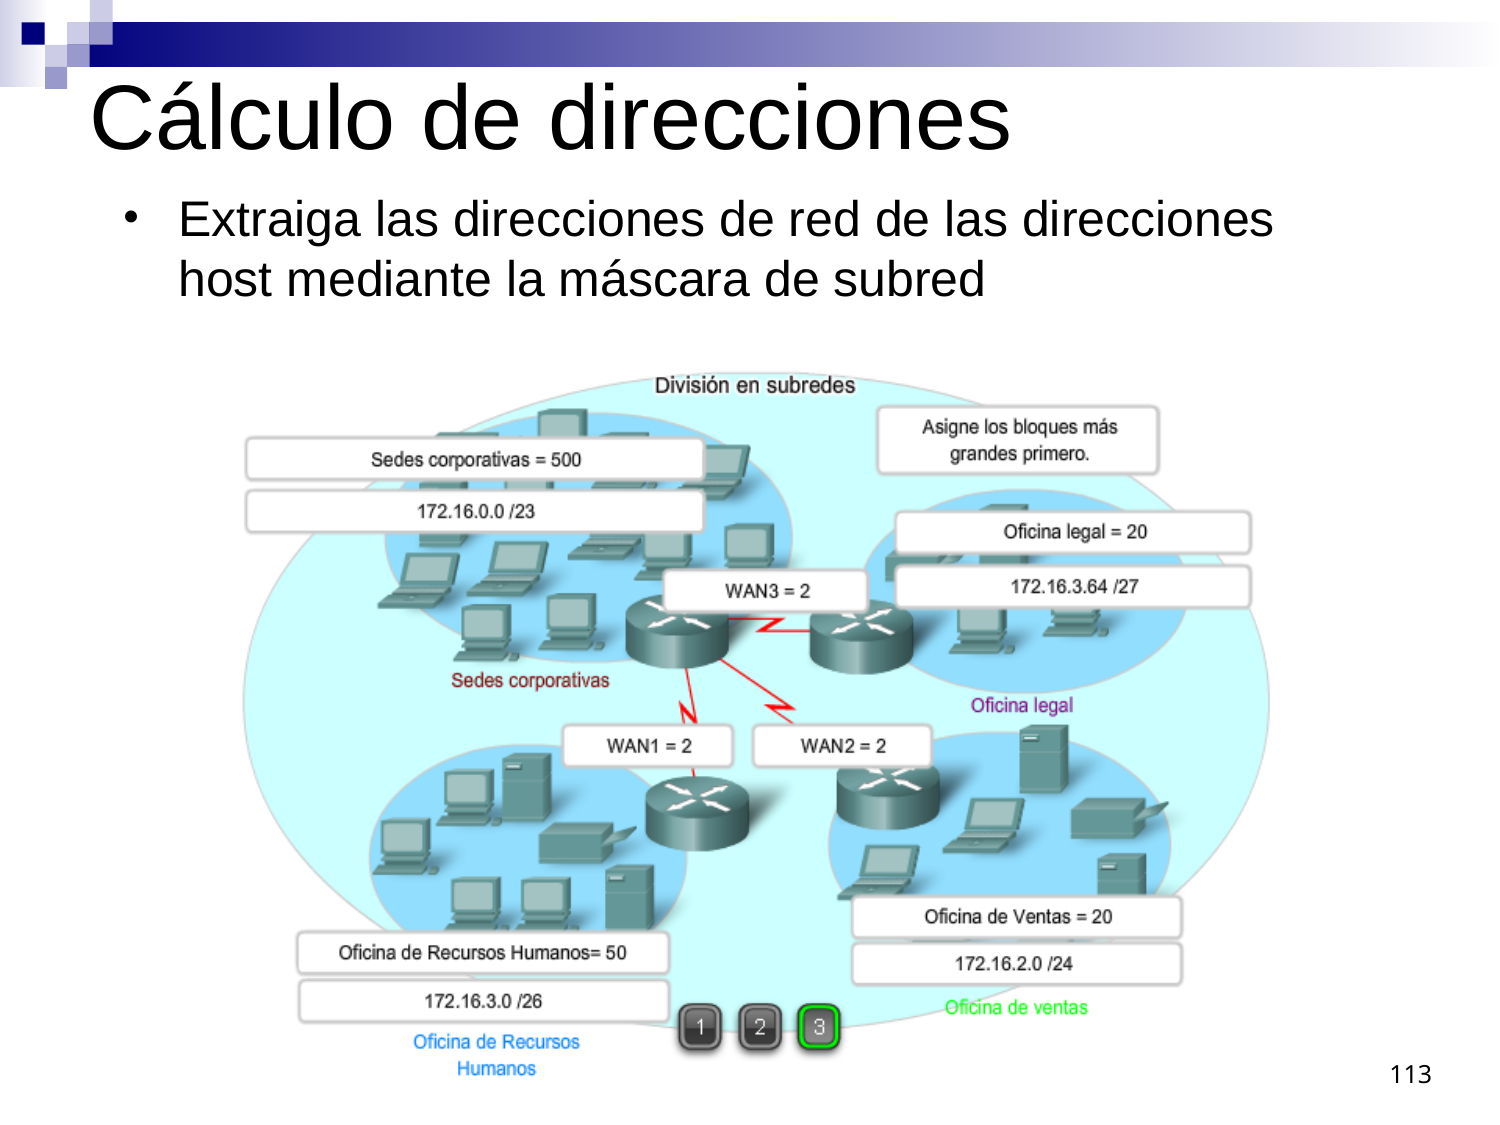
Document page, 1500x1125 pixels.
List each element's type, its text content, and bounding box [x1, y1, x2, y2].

text_box [1074, 1025, 1447, 1101]
picture [235, 365, 1281, 1088]
text_box Cálculo de direcciones [75, 0, 1425, 231]
text_box Extraiga las direcciones de red de las direcciones host mediante la máscara de subred [107, 178, 1365, 1012]
